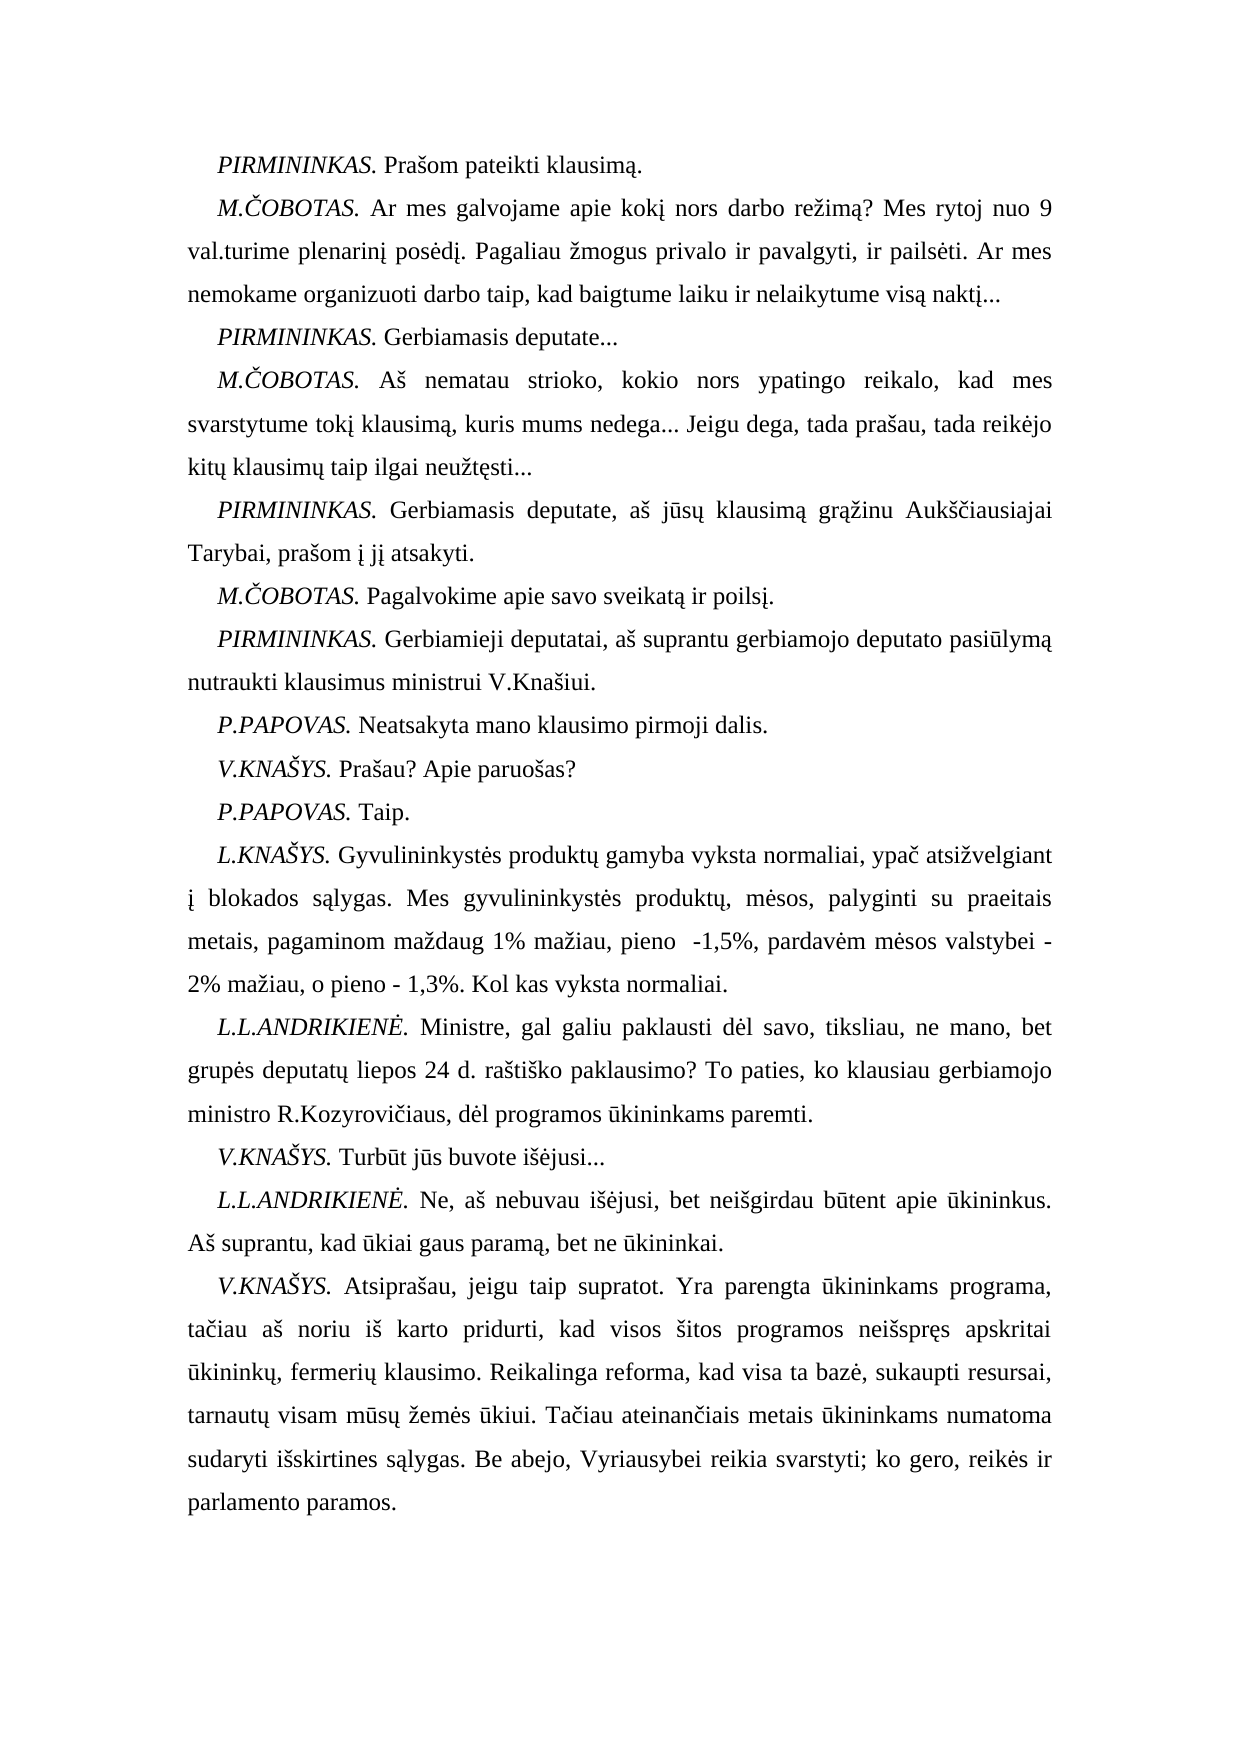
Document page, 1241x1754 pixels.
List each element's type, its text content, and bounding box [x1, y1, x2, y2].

text L.L.ANDRIKIENĖ. Ne, aš nebuvau išėjusi, bet neišgirdau būtent apie ūkininkus. Aš suprantu, kad ūkiai gaus paramą, bet ne ūkininkai. [187, 1185, 1053, 1257]
text PIRMININKAS. Gerbiamasis deputate, aš jūsų klausimą grąžinu Aukščiausiajai Tarybai, prašom į jį atsakyti. [187, 495, 1053, 567]
text PIRMININKAS. Gerbiamasis deputate... [187, 322, 1053, 351]
text M.ČOBOTAS. Ar mes galvojame apie kokį nors darbo režimą? Mes rytoj nuo 9 val.turime plenarinį posėdį. Pagaliau žmogus privalo ir pavalgyti, ir pailsėti. Ar mes nemokame organizuoti darbo taip, kad baigtume laiku ir nelaikytume visą naktį... [187, 193, 1053, 308]
text M.ČOBOTAS. Aš nematau strioko, kokio nors ypatingo reikalo, kad mes svarstytume tokį klausimą, kuris mums nedega... Jeigu dega, tada prašau, tada reikėjo kitų klausimų taip ilgai neužtęsti... [187, 366, 1053, 481]
text PIRMININKAS. Gerbiamieji deputatai, aš suprantu gerbiamojo deputato pasiūlymą nutraukti klausimus ministrui V.Knašiui. [187, 624, 1053, 696]
text V.KNAŠYS. Prašau? Apie paruošas? [187, 754, 1053, 782]
text L.KNAŠYS. Gyvulininkystės produktų gamyba vyksta normaliai, ypač atsižvelgiant į blokados sąlygas. Mes gyvulininkystės produktų, mėsos, palyginti su praeitais metais, pagaminom maždaug 1% mažiau, pieno -1,5%, pardavėm mėsos valstybei - 2% mažiau, o pieno - 1,3%. Kol kas vyksta normaliai. [187, 840, 1053, 998]
text P.PAPOVAS. Taip. [187, 797, 1053, 826]
text V.KNAŠYS. Turbūt jūs buvote išėjusi... [187, 1142, 1053, 1171]
text V.KNAŠYS. Atsiprašau, jeigu taip supratot. Yra parengta ūkininkams programa, tačiau aš noriu iš karto pridurti, kad visos šitos programos neišspręs apskritai ūkininkų, fermerių klausimo. Reikalinga reforma, kad visa ta bazė, sukaupti resursai, tarnautų visam mūsų žemės ūkiui. Tačiau ateinančiais metais ūkininkams numatoma sudaryti išskirtines sąlygas. Be abejo, Vyriausybei reikia svarstyti; ko gero, reikės ir parlamento paramos. [187, 1271, 1053, 1516]
text M.ČOBOTAS. Pagalvokime apie savo sveikatą ir poilsį. [187, 581, 1053, 610]
text P.PAPOVAS. Neatsakyta mano klausimo pirmoji dalis. [187, 711, 1053, 739]
text L.L.ANDRIKIENĖ. Ministre, gal galiu paklausti dėl savo, tiksliau, ne mano, bet grupės deputatų liepos 24 d. raštiško paklausimo? To paties, ko klausiau gerbiamojo ministro R.Kozyrovičiaus, dėl programos ūkininkams paremti. [187, 1012, 1053, 1127]
text PIRMININKAS. Prašom pateikti klausimą. [187, 150, 1053, 179]
